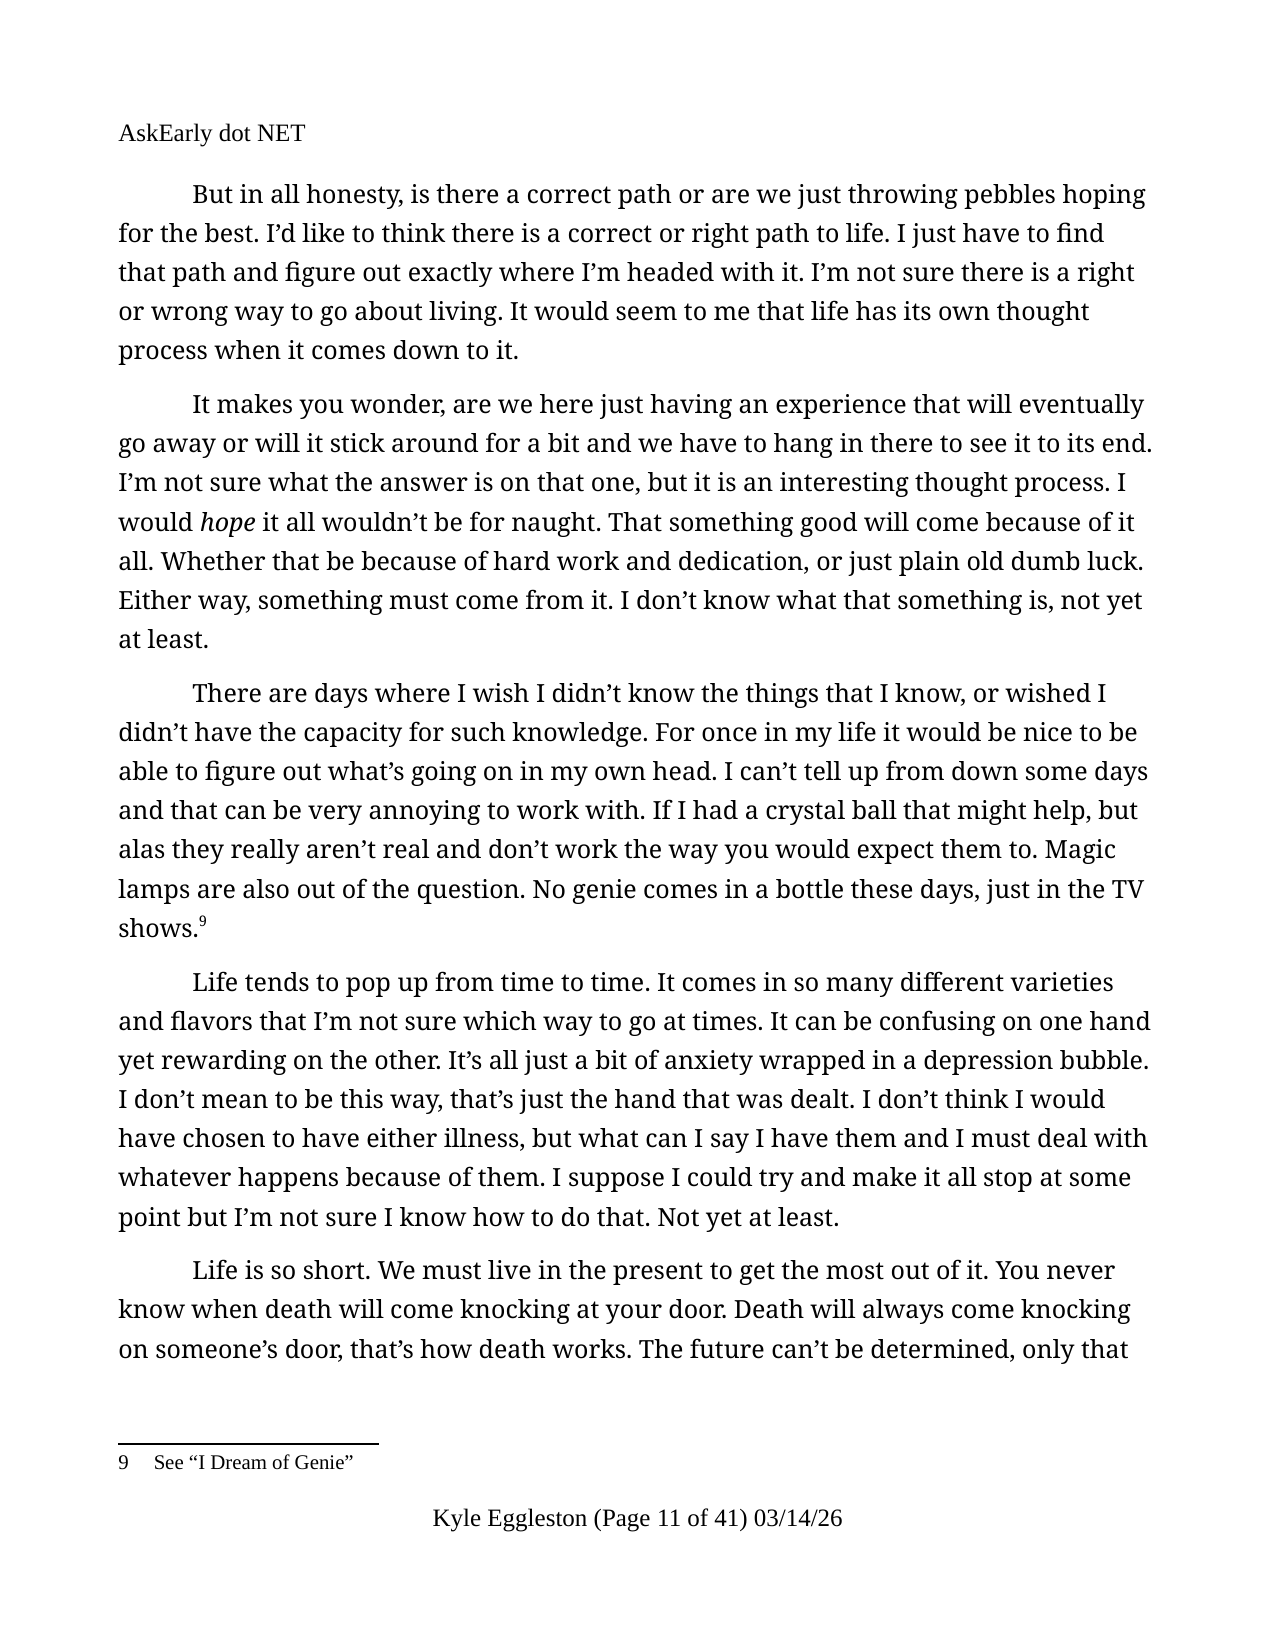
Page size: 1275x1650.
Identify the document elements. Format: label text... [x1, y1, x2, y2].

text But in all honesty, is there a correct path or are we just throwing pebbles hoping for the best. I’d like to think there is a correct or right path to life. I just have to find that path and figure out exactly where I’m headed with it. I’m not sure there is a right or wrong way to go about living. It would seem to me that life has its own thought process when it comes down to it. [118, 176, 1157, 367]
text Life is so short. We must live in the present to get the most out of it. You never know when death will come knocking at your door. Death will always come knocking on someone’s door, that’s how death works. The future can’t be determined, only that [118, 1253, 1157, 1365]
text Life tends to pop up from time to time. It comes in so many different varieties and flavors that I’m not sure which way to go at times. It can be confusing on one hand yet rewarding on the other. It’s all just a bit of anxiety wrapped in a depression bubble. I don’t mean to be this way, that’s just the hand that was dealt. I don’t think I would have chosen to have either illness, but what can I say I have them and I must deal with whatever happens because of them. I suppose I could try and make it all stop at some point but I’m not sure I know how to do that. Not yet at least. [118, 964, 1157, 1233]
text See “I Dream of Genie” [118, 1449, 1157, 1474]
text There are days where I wish I didn’t know the things that I know, or wished I didn’t have the capacity for such knowledge. For once in my life it would be nice to be able to figure out what’s going on in my own head. I can’t tell up from down some days and that can be very annoying to work with. If I had a crystal ball that might help, but alas they really aren’t real and don’t work the way you would expect them to. Magic lamps are also out of the question. No genie comes in a bottle these days, just in the TV shows. [118, 676, 1157, 944]
text It makes you wonder, are we here just having an experience that will eventually go away or will it stick around for a bit and we have to hang in there to see it to its end. I’m not sure what the answer is on that one, but it is an interesting thought process. I would hope it all wouldn’t be for naught. That something good will come because of it all. Whether that be because of hard work and dedication, or just plain old dumb luck. Either way, something must come from it. I don’t know what that something is, not yet at least. [118, 387, 1157, 656]
